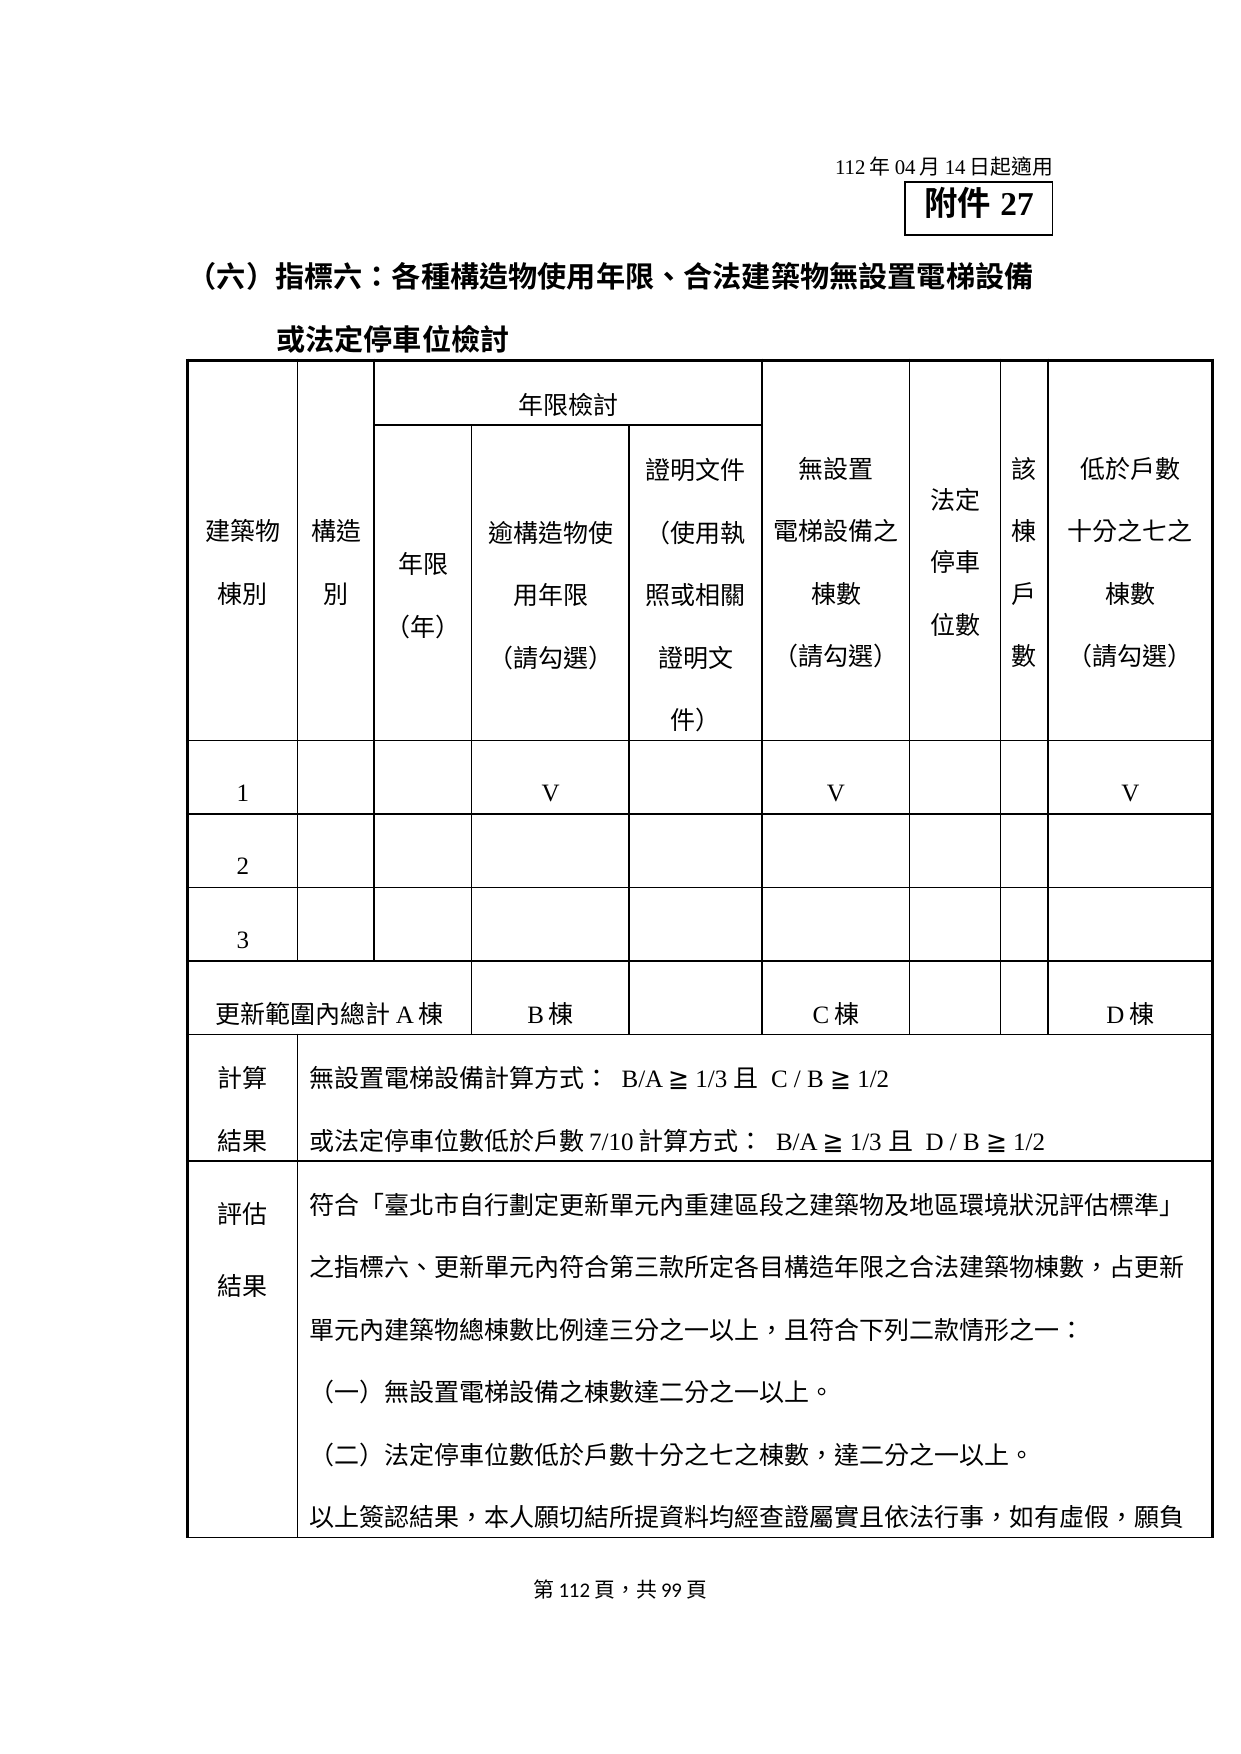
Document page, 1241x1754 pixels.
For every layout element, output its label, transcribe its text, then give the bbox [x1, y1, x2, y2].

table_header 無設置 電梯設備之棟數 （請勾選） [763, 362, 909, 740]
table_cell [1049, 815, 1211, 887]
table_cell [1001, 815, 1047, 887]
table_cell 3 [189, 888, 297, 960]
table_cell 年限 （年） [375, 426, 471, 740]
table_cell [1001, 888, 1047, 960]
table_cell [375, 888, 471, 960]
table_cell 評估 結果 [189, 1162, 297, 1537]
table_cell [630, 741, 761, 813]
table_header 法定 停車 位數 [910, 362, 1000, 740]
table_header 建築物 棟別 [189, 362, 297, 740]
table_cell [630, 888, 761, 960]
table_cell [910, 741, 1000, 813]
table_cell [910, 962, 1000, 1033]
table_cell [298, 888, 373, 960]
table_header 該棟戶數 [1001, 362, 1047, 740]
table_cell [1001, 741, 1047, 813]
table_cell [630, 962, 761, 1033]
table_cell V [1049, 741, 1211, 813]
table_cell [298, 741, 373, 813]
table_cell 逾構造物使用年限 （請勾選） [472, 426, 628, 740]
table_cell [763, 888, 909, 960]
table_header 低於戶數 十分之七之棟數 （請勾選） [1049, 362, 1211, 740]
table_cell [910, 888, 1000, 960]
table_cell 證明文件 （使用執照或相關證明文件） [630, 426, 761, 740]
table_cell 2 [189, 815, 297, 887]
table_cell V [472, 741, 628, 813]
table_cell [298, 815, 373, 887]
table_cell V [763, 741, 909, 813]
table_header 年限檢討 [375, 362, 761, 424]
table_cell D棟 [1049, 962, 1211, 1033]
table_cell 無設置電梯設備計算方式： B/A ≧ 1/3 且 C / B ≧ 1/2 或法定停車位數低於戶數7/10計算方式： B/A ≧ 1/3 且 D / B ≧ 1/2 [298, 1035, 1211, 1160]
table_cell [375, 815, 471, 887]
table_cell [763, 815, 909, 887]
table_cell 符合「臺北市自行劃定更新單元內重建區段之建築物及地區環境狀況評估標準」之指標六、更新單元內符合第三款所定各目構造年限之合法建築物棟數，占更新單元內建築物總棟數比例達三分之一以上，且符合下列二款情形之一： （一）無設置電梯設備之棟數達二分之一以上。 （二）法定停車位數低於戶數十分之七之棟數，達二分之一以上。 以上簽認結果，本人願切結所提資料均經查證屬實且依法行事，如有虛假，願負 [298, 1162, 1211, 1537]
table_cell [630, 815, 761, 887]
table_cell [910, 815, 1000, 887]
table_cell [472, 888, 628, 960]
table_cell B棟 [472, 962, 628, 1033]
table_header 構造別 [298, 362, 373, 740]
table_cell 1 [189, 741, 297, 813]
table_cell 計算 結果 [189, 1035, 297, 1160]
table_cell [1001, 962, 1047, 1033]
text （六）指標六：各種構造物使用年限、合法建築物無設置電梯設備或法定停車位檢討 [187, 233, 1053, 358]
table_cell C棟 [763, 962, 909, 1033]
table_cell [375, 741, 471, 813]
table_cell [472, 815, 628, 887]
table_cell [1049, 888, 1211, 960]
table_cell 更新範圍內總計A棟 [189, 962, 471, 1033]
